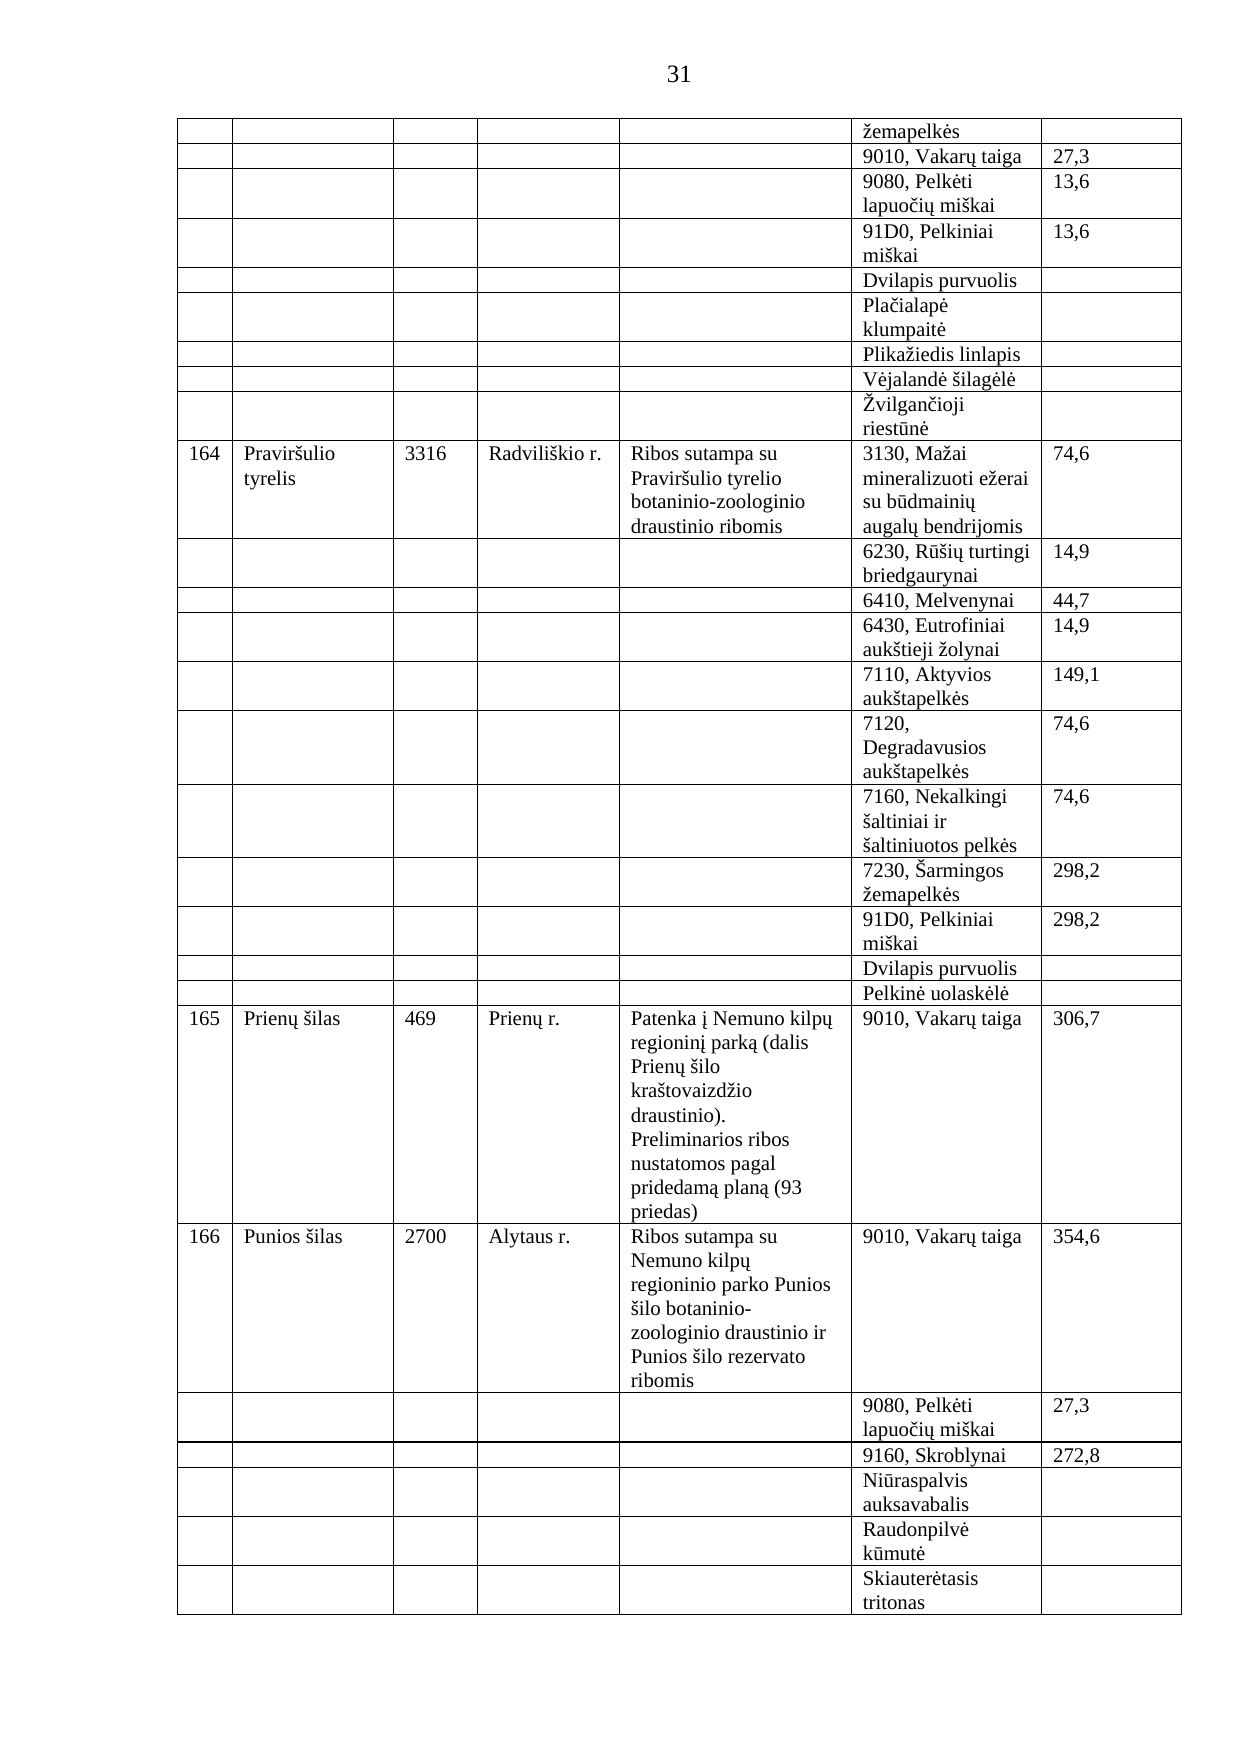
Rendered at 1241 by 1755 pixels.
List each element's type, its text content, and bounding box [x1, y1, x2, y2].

table_cell [233, 367, 393, 391]
table_cell [1042, 956, 1181, 980]
table_cell Praviršulio tyrelis [233, 441, 393, 538]
table_cell [620, 711, 851, 783]
table_cell [620, 1443, 851, 1467]
table_cell [178, 1443, 232, 1467]
table_cell [620, 858, 851, 906]
table_cell [394, 981, 477, 1005]
table_cell 6410, Melvenynai [852, 588, 1041, 612]
table_cell [233, 858, 393, 906]
table_cell Pelkinė uolaskėlė [852, 981, 1041, 1005]
table_cell [233, 662, 393, 710]
table_cell 9080, Pelkėti lapuočių miškai [852, 1393, 1041, 1441]
table_cell 6230, Rūšių turtingi briedgaurynai [852, 539, 1041, 587]
table_cell [394, 268, 477, 292]
table_cell 13,6 [1042, 219, 1181, 267]
table_cell [394, 169, 477, 217]
table_cell Alytaus r. [478, 1224, 619, 1392]
table_cell [178, 144, 232, 168]
table_cell [233, 119, 393, 143]
table_cell [178, 858, 232, 906]
table_cell 7110, Aktyvios aukštapelkės [852, 662, 1041, 710]
table_cell [478, 219, 619, 267]
table_cell [1042, 293, 1181, 341]
table_cell [1042, 392, 1181, 440]
table_cell [620, 119, 851, 143]
table_cell [620, 662, 851, 710]
table_cell [478, 711, 619, 783]
table_cell [178, 588, 232, 612]
table_cell [620, 539, 851, 587]
table_cell žemapelkės [852, 119, 1041, 143]
table_cell Radviliškio r. [478, 441, 619, 538]
table_cell [394, 956, 477, 980]
table_cell [394, 1566, 477, 1614]
table_cell [478, 981, 619, 1005]
table_cell [233, 1566, 393, 1614]
table_cell [233, 613, 393, 661]
table_cell 298,2 [1042, 907, 1181, 955]
table_cell [394, 1517, 477, 1565]
table_cell [233, 785, 393, 857]
table_cell [394, 144, 477, 168]
table_cell Plačialapė klumpaitė [852, 293, 1041, 341]
table_cell [233, 588, 393, 612]
table_cell 91D0, Pelkiniai miškai [852, 219, 1041, 267]
table_cell [233, 1443, 393, 1467]
table_cell [178, 1566, 232, 1614]
table_cell [394, 293, 477, 341]
table_cell [478, 1566, 619, 1614]
table_cell [233, 956, 393, 980]
table_cell Punios šilas [233, 1224, 393, 1392]
table_cell [233, 1393, 393, 1441]
table_cell [620, 1393, 851, 1441]
table_cell [394, 613, 477, 661]
table_cell 7120, Degradavusios aukštapelkės [852, 711, 1041, 783]
table_cell [178, 392, 232, 440]
table_cell [178, 1468, 232, 1516]
table_cell [478, 342, 619, 366]
table_cell [620, 144, 851, 168]
table_cell [178, 711, 232, 783]
table_cell 74,6 [1042, 441, 1181, 538]
table_cell [394, 539, 477, 587]
table_cell [394, 662, 477, 710]
table_cell [478, 956, 619, 980]
table_cell 14,9 [1042, 613, 1181, 661]
table_cell [233, 981, 393, 1005]
table_cell [233, 268, 393, 292]
table_cell Dvilapis purvuolis [852, 956, 1041, 980]
table_cell [478, 1468, 619, 1516]
table_cell [233, 907, 393, 955]
table_cell 166 [178, 1224, 232, 1392]
table_cell [233, 539, 393, 587]
table_cell [478, 858, 619, 906]
table_cell [478, 367, 619, 391]
table_cell [478, 293, 619, 341]
table_cell 6430, Eutrofiniai aukštieji žolynai [852, 613, 1041, 661]
table_cell [478, 1517, 619, 1565]
table_cell Niūraspalvis auksavabalis [852, 1468, 1041, 1516]
table_cell Ribos sutampa su Nemuno kilpų regioninio parko Punios šilo botaninio-zoologinio draustinio ir Punios šilo rezervato ribomis [620, 1224, 851, 1392]
table_cell [178, 119, 232, 143]
table_cell [620, 588, 851, 612]
table_cell [178, 539, 232, 587]
table_cell [620, 367, 851, 391]
table_cell [178, 293, 232, 341]
table_cell 44,7 [1042, 588, 1181, 612]
table_cell [478, 392, 619, 440]
table_cell [478, 662, 619, 710]
table_cell [478, 907, 619, 955]
table_cell [178, 367, 232, 391]
table_cell [233, 342, 393, 366]
table_cell 9010, Vakarų taiga [852, 1006, 1041, 1223]
table_cell 14,9 [1042, 539, 1181, 587]
table_cell 164 [178, 441, 232, 538]
table_cell [478, 1443, 619, 1467]
table_cell [620, 613, 851, 661]
table_cell 9080, Pelkėti lapuočių miškai [852, 169, 1041, 217]
table_cell [1042, 1566, 1181, 1614]
table_cell [178, 268, 232, 292]
table_cell [620, 907, 851, 955]
table_cell [178, 342, 232, 366]
table_cell [394, 1443, 477, 1467]
table_cell [233, 144, 393, 168]
table_cell [620, 785, 851, 857]
table_cell 354,6 [1042, 1224, 1181, 1392]
table_cell [178, 219, 232, 267]
table_cell 298,2 [1042, 858, 1181, 906]
table_cell [394, 219, 477, 267]
table_cell [1042, 342, 1181, 366]
table_cell [233, 293, 393, 341]
table_cell [620, 293, 851, 341]
table_cell [620, 268, 851, 292]
table_cell [478, 1393, 619, 1441]
table_cell [478, 268, 619, 292]
table_cell [478, 785, 619, 857]
table_cell [620, 392, 851, 440]
table_cell [478, 539, 619, 587]
table_cell [394, 342, 477, 366]
table_cell [478, 588, 619, 612]
table_cell 74,6 [1042, 785, 1181, 857]
table_cell [1042, 981, 1181, 1005]
table_cell Prienų r. [478, 1006, 619, 1223]
table_cell 7160, Nekalkingi šaltiniai ir šaltiniuotos pelkės [852, 785, 1041, 857]
table_cell [178, 169, 232, 217]
table_cell [478, 119, 619, 143]
table_cell [233, 711, 393, 783]
table_cell [394, 858, 477, 906]
table_cell [178, 956, 232, 980]
table_cell [394, 588, 477, 612]
table_cell [178, 662, 232, 710]
table_cell [178, 981, 232, 1005]
table_cell 27,3 [1042, 144, 1181, 168]
table_cell [1042, 367, 1181, 391]
table_cell 3316 [394, 441, 477, 538]
table_cell [178, 785, 232, 857]
table_cell [620, 1468, 851, 1516]
table_cell [394, 392, 477, 440]
table_cell [394, 1393, 477, 1441]
table_cell 74,6 [1042, 711, 1181, 783]
table_cell Skiauterėtasis tritonas [852, 1566, 1041, 1614]
table_cell [233, 1517, 393, 1565]
table_cell [620, 1517, 851, 1565]
table_cell 165 [178, 1006, 232, 1223]
table_cell [620, 981, 851, 1005]
table_cell [620, 342, 851, 366]
table_cell [1042, 1517, 1181, 1565]
table_cell [394, 785, 477, 857]
table_cell [478, 613, 619, 661]
table_cell Plikažiedis linlapis [852, 342, 1041, 366]
table_cell [394, 907, 477, 955]
table_cell [233, 1468, 393, 1516]
table_cell Patenka į Nemuno kilpų regioninį parką (dalis Prienų šilo kraštovaizdžio draustinio). Preliminarios ribos nustatomos pagal pridedamą planą (93 priedas) [620, 1006, 851, 1223]
table_cell 91D0, Pelkiniai miškai [852, 907, 1041, 955]
table_cell Ribos sutampa su Praviršulio tyrelio botaninio-zoologinio draustinio ribomis [620, 441, 851, 538]
table_cell [478, 144, 619, 168]
table_cell [620, 169, 851, 217]
table_cell [1042, 268, 1181, 292]
table_cell 27,3 [1042, 1393, 1181, 1441]
table_cell [394, 119, 477, 143]
table_cell Dvilapis purvuolis [852, 268, 1041, 292]
table_cell [233, 392, 393, 440]
table_cell [178, 1517, 232, 1565]
table_cell [178, 907, 232, 955]
table_cell 3130, Mažai mineralizuoti ežerai su būdmainių augalų bendrijomis [852, 441, 1041, 538]
table_cell [620, 1566, 851, 1614]
table_cell 9010, Vakarų taiga [852, 1224, 1041, 1392]
table_cell 272,8 [1042, 1443, 1181, 1467]
table_cell [233, 169, 393, 217]
table_cell [394, 1468, 477, 1516]
table_cell 9160, Skroblynai [852, 1443, 1041, 1467]
table_cell [394, 711, 477, 783]
table_cell [233, 219, 393, 267]
table_cell Vėjalandė šilagėlė [852, 367, 1041, 391]
table_cell 7230, Šarmingos žemapelkės [852, 858, 1041, 906]
table_cell [394, 367, 477, 391]
table_cell [1042, 119, 1181, 143]
table_cell [1042, 1468, 1181, 1516]
table_cell 13,6 [1042, 169, 1181, 217]
table_cell [620, 956, 851, 980]
table_cell 149,1 [1042, 662, 1181, 710]
table_cell [478, 169, 619, 217]
table_cell 306,7 [1042, 1006, 1181, 1223]
table_cell Prienų šilas [233, 1006, 393, 1223]
table_cell Raudonpilvė kūmutė [852, 1517, 1041, 1565]
table_cell [178, 1393, 232, 1441]
table_cell 2700 [394, 1224, 477, 1392]
table_cell 469 [394, 1006, 477, 1223]
table_cell [178, 613, 232, 661]
table_cell [620, 219, 851, 267]
table_cell Žvilgančioji riestūnė [852, 392, 1041, 440]
table_cell 9010, Vakarų taiga [852, 144, 1041, 168]
